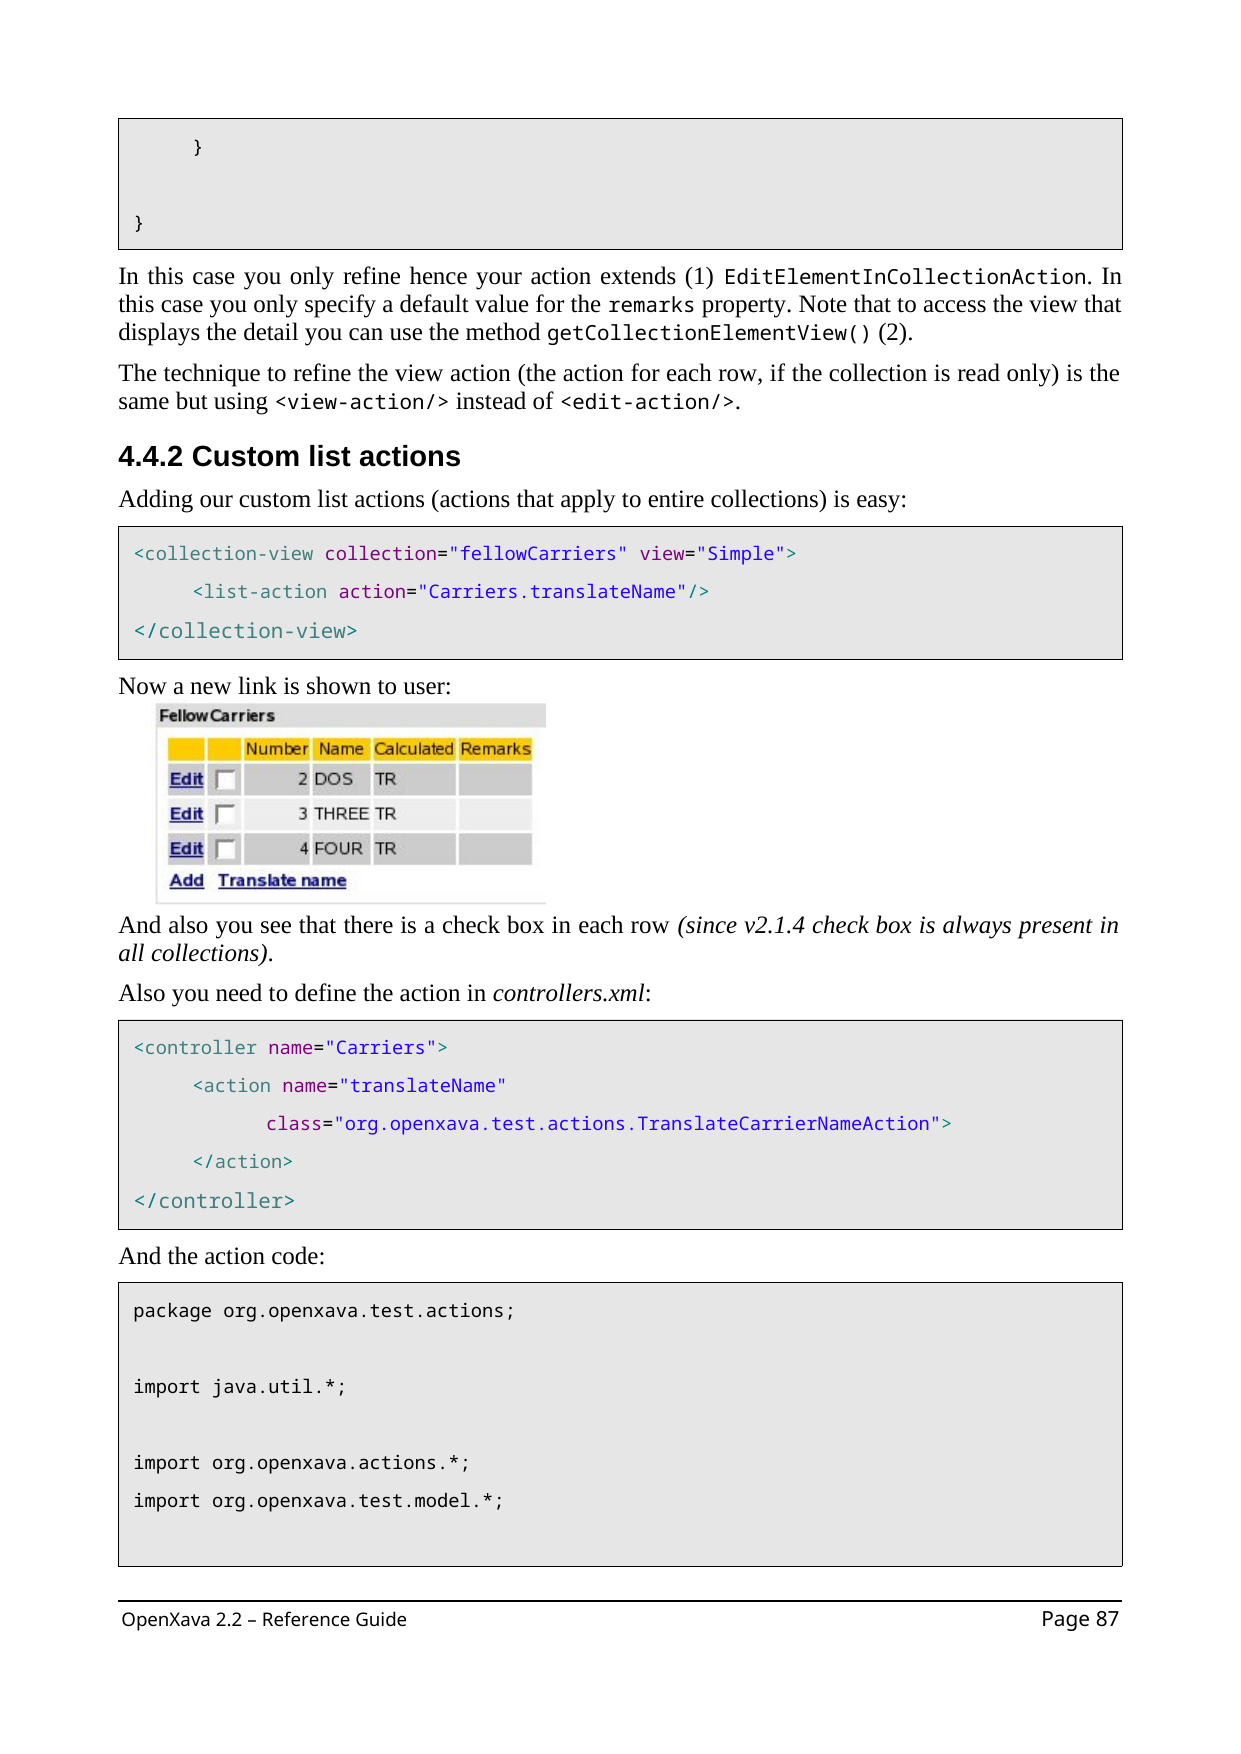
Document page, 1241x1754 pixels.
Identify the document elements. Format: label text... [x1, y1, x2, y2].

text <action name="translateName" [119, 1057, 1122, 1096]
text Adding our custom list actions (actions that apply to entire collections) is easy: [118, 485, 1122, 513]
text <collection-view collection="fellowCarriers" view="Simple"> [119, 527, 1122, 563]
text And the action code: [118, 1242, 1122, 1270]
text package org.openxava.test.actions; [119, 1283, 1122, 1320]
text In this case you only refine hence your action extends (1) EditElementInCollectionAction. In this case you only specify a default value for the remarks property. Note that to access the view that displays the detail you can use the method getCollectionElementView() (2). [118, 262, 1122, 347]
text </controller> [119, 1172, 1122, 1229]
text import org.openxava.actions.*; [119, 1434, 1122, 1472]
text } [119, 119, 1122, 156]
picture [150, 699, 546, 912]
text <list-action action="Carriers.translateName"/> [119, 563, 1122, 602]
text <controller name="Carriers"> [119, 1021, 1122, 1057]
text class="org.openxava.test.actions.TranslateCarrierNameAction"> [119, 1096, 1122, 1133]
text Now a new link is shown to user: [118, 672, 1122, 700]
text import org.openxava.test.model.*; [119, 1472, 1122, 1510]
subtitle Custom list actions [118, 440, 1122, 473]
text </action> [119, 1133, 1122, 1172]
text </collection-view> [119, 602, 1122, 659]
text Also you need to define the action in controllers.xml: [118, 979, 1122, 1007]
text And also you see that there is a check box in each row (since v2.1.4 check box is always present in all collections). [118, 912, 1122, 967]
text The technique to refine the view action (the action for each row, if the collection is read only) is the same but using <view-action/> instead of <edit-action/>. [118, 359, 1122, 415]
text } [119, 194, 1122, 249]
text import java.util.*; [119, 1358, 1122, 1396]
